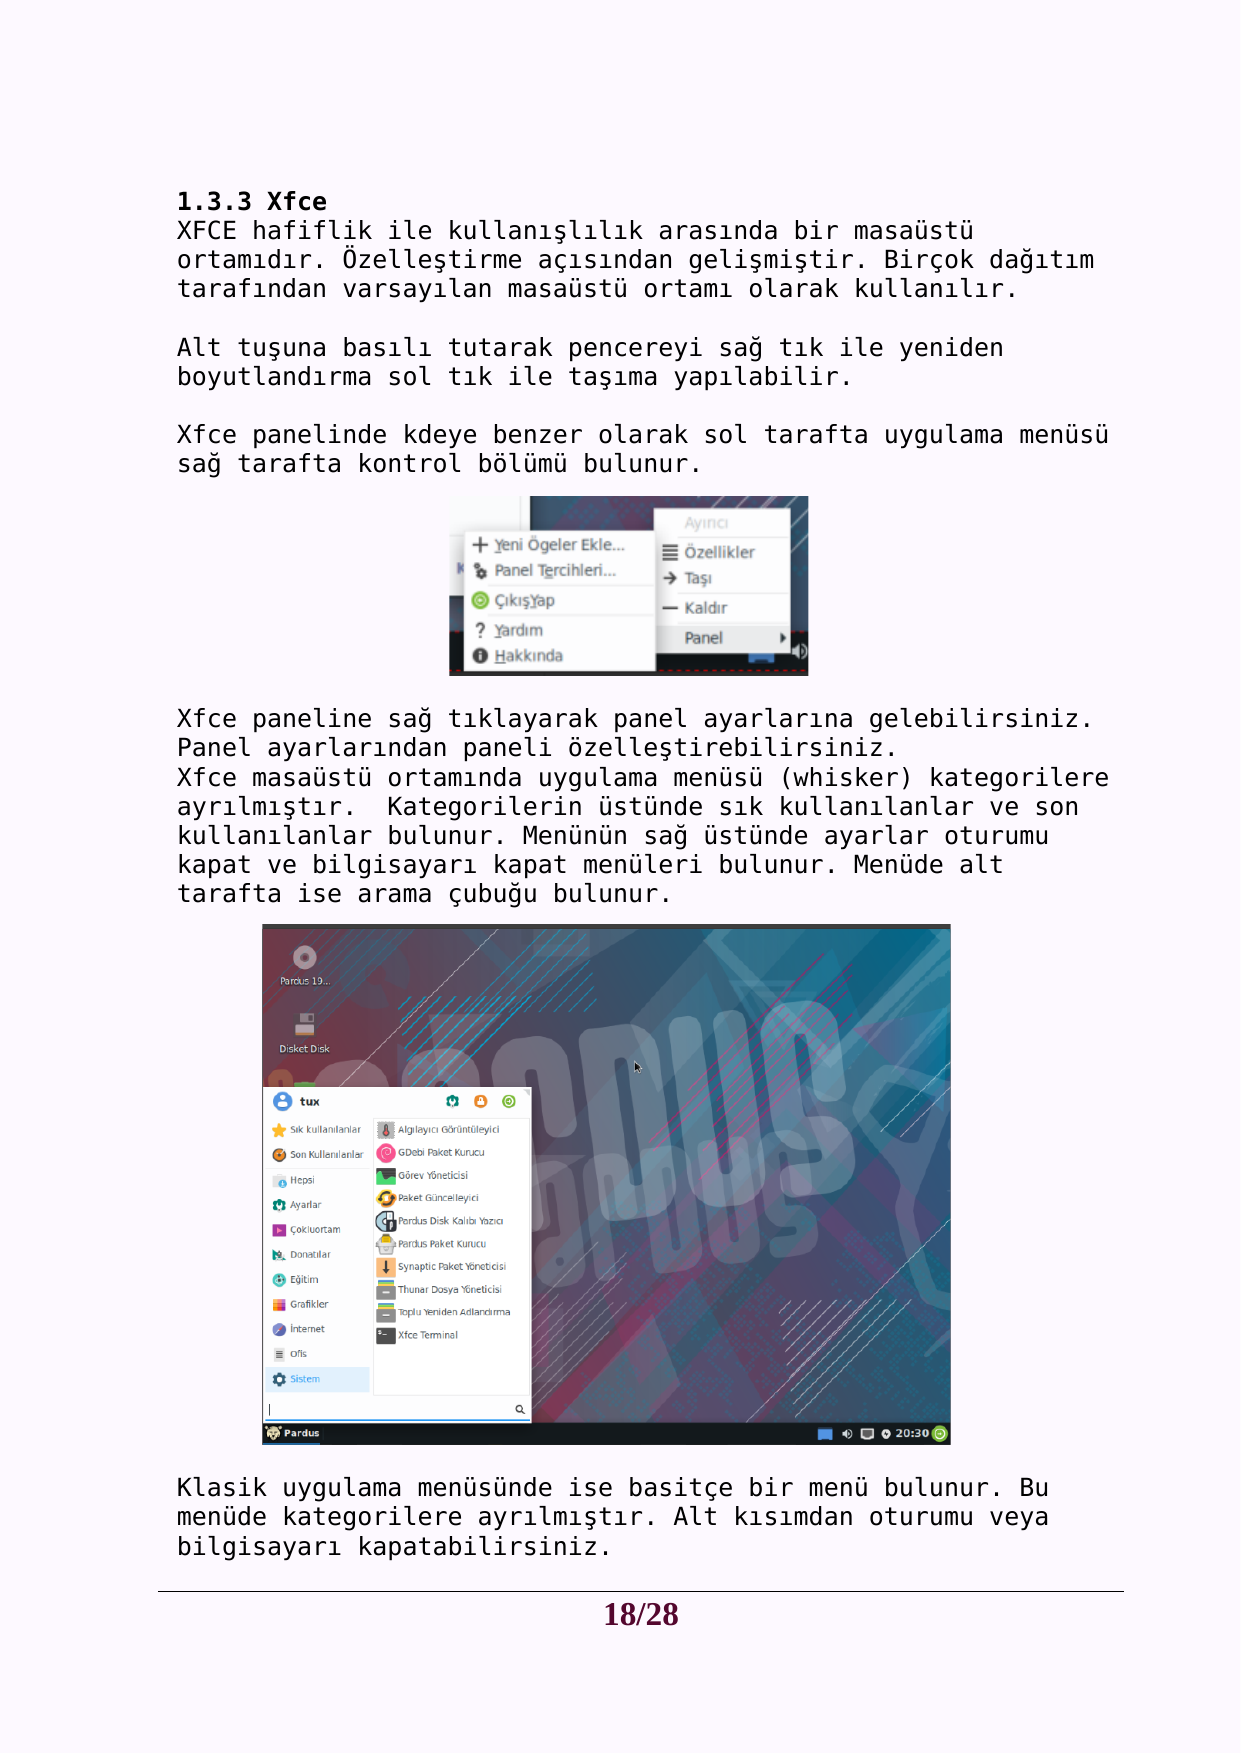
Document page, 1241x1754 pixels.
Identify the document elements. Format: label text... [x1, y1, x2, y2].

text Klasik uygulama menüsünde ise basitçe bir menü bulunur. Bu menüde kategorilere ayrılmıştır. Alt kısımdan oturumu veya bilgisayarı kapatabilirsiniz. [177, 909, 1124, 1561]
picture [449, 496, 809, 676]
text Xfce panelinde kdeye benzer olarak sol tarafta uygulama menüsü sağ tarafta kontrol bölümü bulunur. [177, 421, 1124, 479]
text Xfce masaüstü ortamında uygulama menüsü (whisker) kategorilere ayrılmıştır. Kategorilerin üstünde sık kullanılanlar ve son kullanılanlar bulunur. Menünün sağ üstünde ayarlar oturumu kapat ve bilgisayarı kapat menüleri bulunur. Menüde alt tarafta ise arama çubuğu bulunur. [177, 763, 1124, 909]
text Xfce paneline sağ tıklayarak panel ayarlarına gelebilirsiniz. Panel ayarlarından paneli özelleştirebilirsiniz. [177, 704, 1124, 763]
picture [262, 924, 951, 1445]
text Alt tuşuna basılı tutarak pencereyi sağ tık ile yeniden boyutlandırma sol tık ile taşıma yapılabilir. [177, 333, 1124, 391]
text 1.3.3 Xfce XFCE hafiflik ile kullanışlılık arasında bir masaüstü ortamıdır. Özelleştirme açısından gelişmiştir. Birçok dağıtım tarafından varsayılan masaüstü ortamı olarak kullanılır. [177, 187, 1124, 304]
